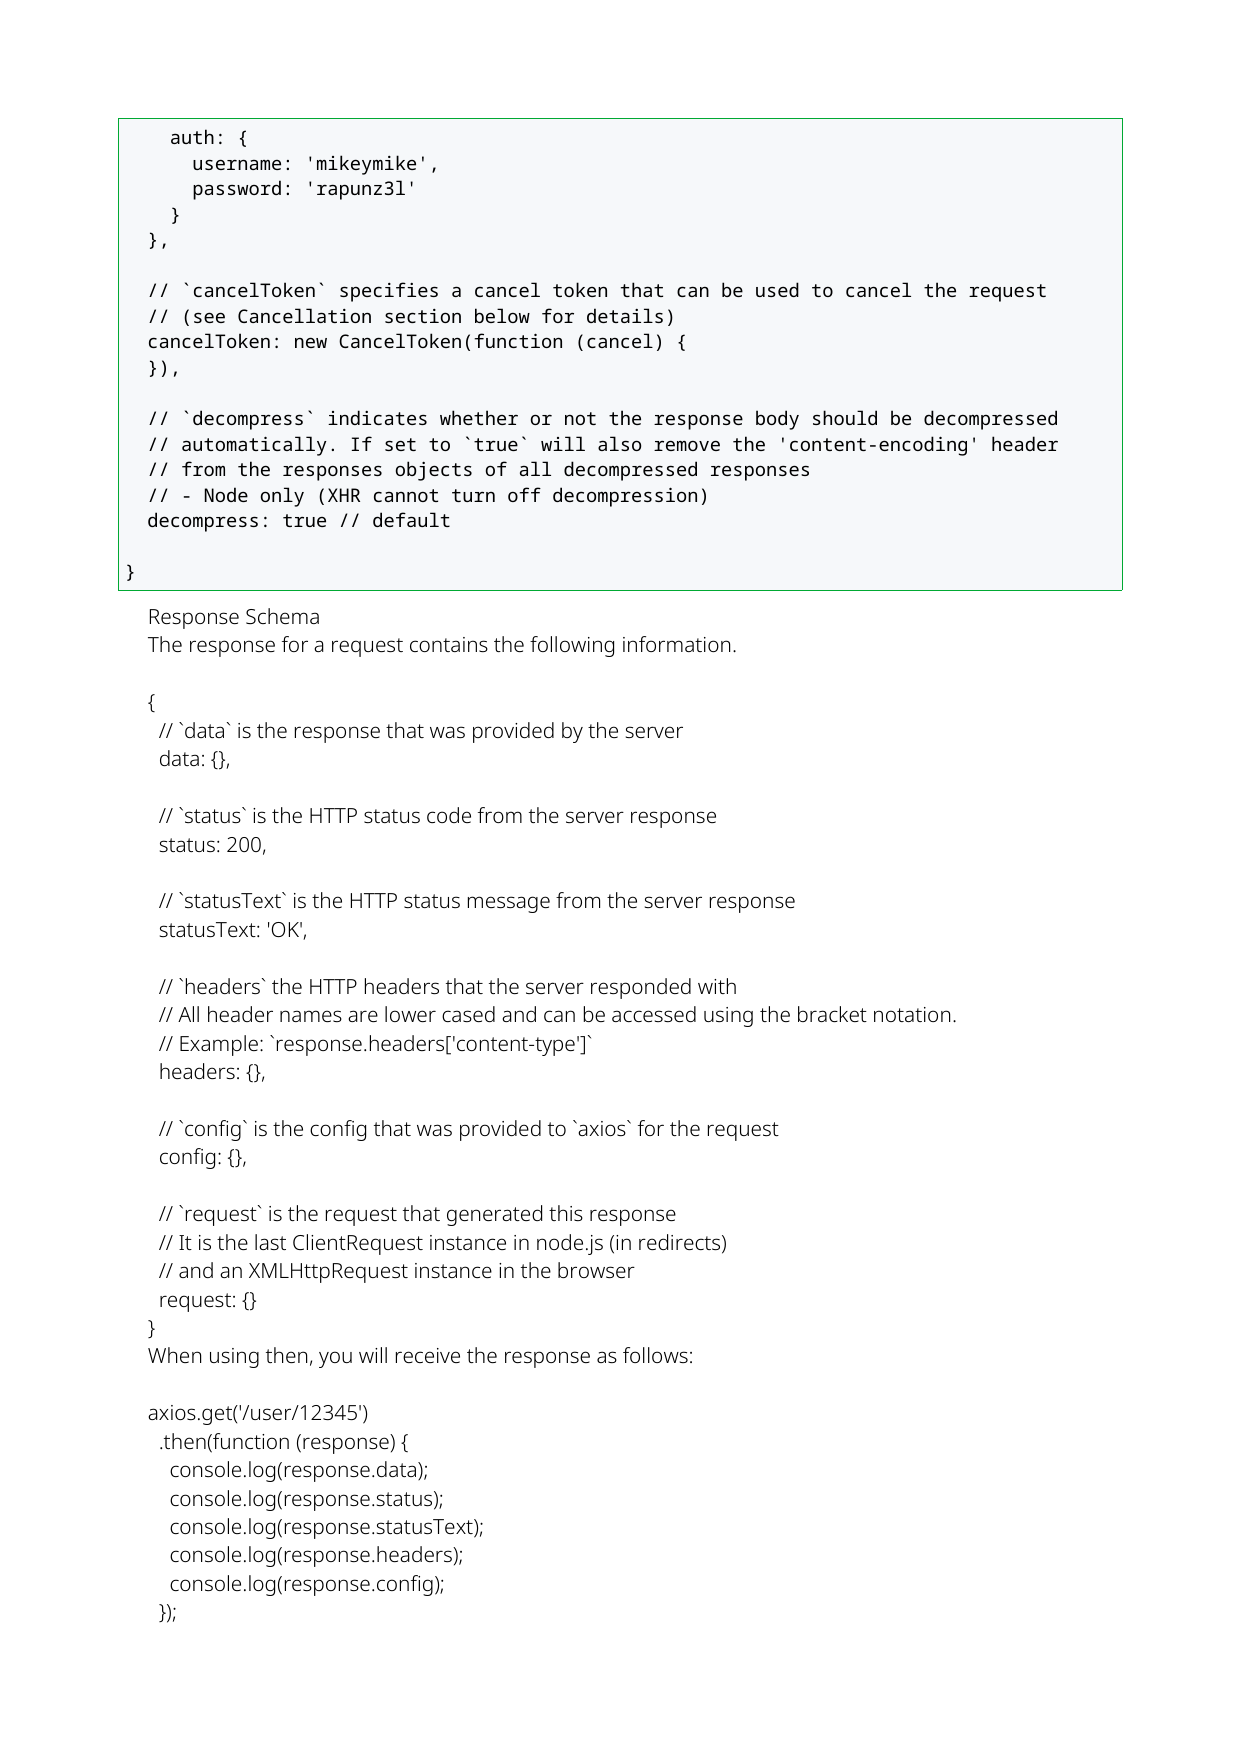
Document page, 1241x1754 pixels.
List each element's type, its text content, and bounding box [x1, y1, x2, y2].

text request: {} [118, 1285, 1122, 1313]
text // `statusText` is the HTTP status message from the server response [118, 887, 1122, 915]
text status: 200, [118, 830, 1122, 858]
text // `cancelToken` specifies a cancel token that can be used to cancel the request [119, 271, 1122, 297]
text .then(function (response) { [118, 1427, 1122, 1455]
text }), [119, 348, 1122, 373]
text console.log(response.headers); [118, 1541, 1122, 1569]
text console.log(response.config); [118, 1569, 1122, 1597]
text { [118, 687, 1122, 716]
text headers: {}, [118, 1057, 1122, 1086]
text The response for a request contains the following information. [118, 631, 1122, 659]
text auth: { [119, 119, 1122, 144]
text // All header names are lower cased and can be accessed using the bracket notation. [118, 1000, 1122, 1029]
text password: 'rapunz3l' [119, 169, 1122, 195]
text // `status` is the HTTP status code from the server response [118, 801, 1122, 830]
text Response Schema [118, 602, 1122, 631]
text // `config` is the config that was provided to `axios` for the request [118, 1114, 1122, 1142]
text cancelToken: new CancelToken(function (cancel) { [119, 322, 1122, 348]
text console.log(response.data); [118, 1455, 1122, 1484]
text config: {}, [118, 1142, 1122, 1171]
text // Example: `response.headers['content-type']` [118, 1029, 1122, 1057]
text // `data` is the response that was provided by the server [118, 716, 1122, 744]
text // It is the last ClientRequest instance in node.js (in redirects) [118, 1228, 1122, 1256]
text When using then, you will receive the response as follows: [118, 1342, 1122, 1370]
text // - Node only (XHR cannot turn off decompression) [119, 475, 1122, 501]
text }, [119, 220, 1122, 246]
text statusText: 'OK', [118, 915, 1122, 943]
text // automatically. If set to `true` will also remove the 'content-encoding' header [119, 424, 1122, 450]
text console.log(response.statusText); [118, 1512, 1122, 1541]
text axios.get('/user/12345') [118, 1398, 1122, 1427]
text decompress: true // default [119, 501, 1122, 526]
text // `request` is the request that generated this response [118, 1199, 1122, 1228]
text // (see Cancellation section below for details) [119, 297, 1122, 322]
text } [119, 195, 1122, 220]
text // and an XMLHttpRequest instance in the browser [118, 1256, 1122, 1285]
text // `decompress` indicates whether or not the response body should be decompressed [119, 399, 1122, 424]
text }); [118, 1597, 1122, 1626]
text // `headers` the HTTP headers that the server responded with [118, 972, 1122, 1000]
text data: {}, [118, 744, 1122, 773]
text } [119, 552, 1122, 590]
text // from the responses objects of all decompressed responses [119, 450, 1122, 475]
text username: 'mikeymike', [119, 144, 1122, 169]
text console.log(response.status); [118, 1484, 1122, 1512]
text } [118, 1313, 1122, 1342]
